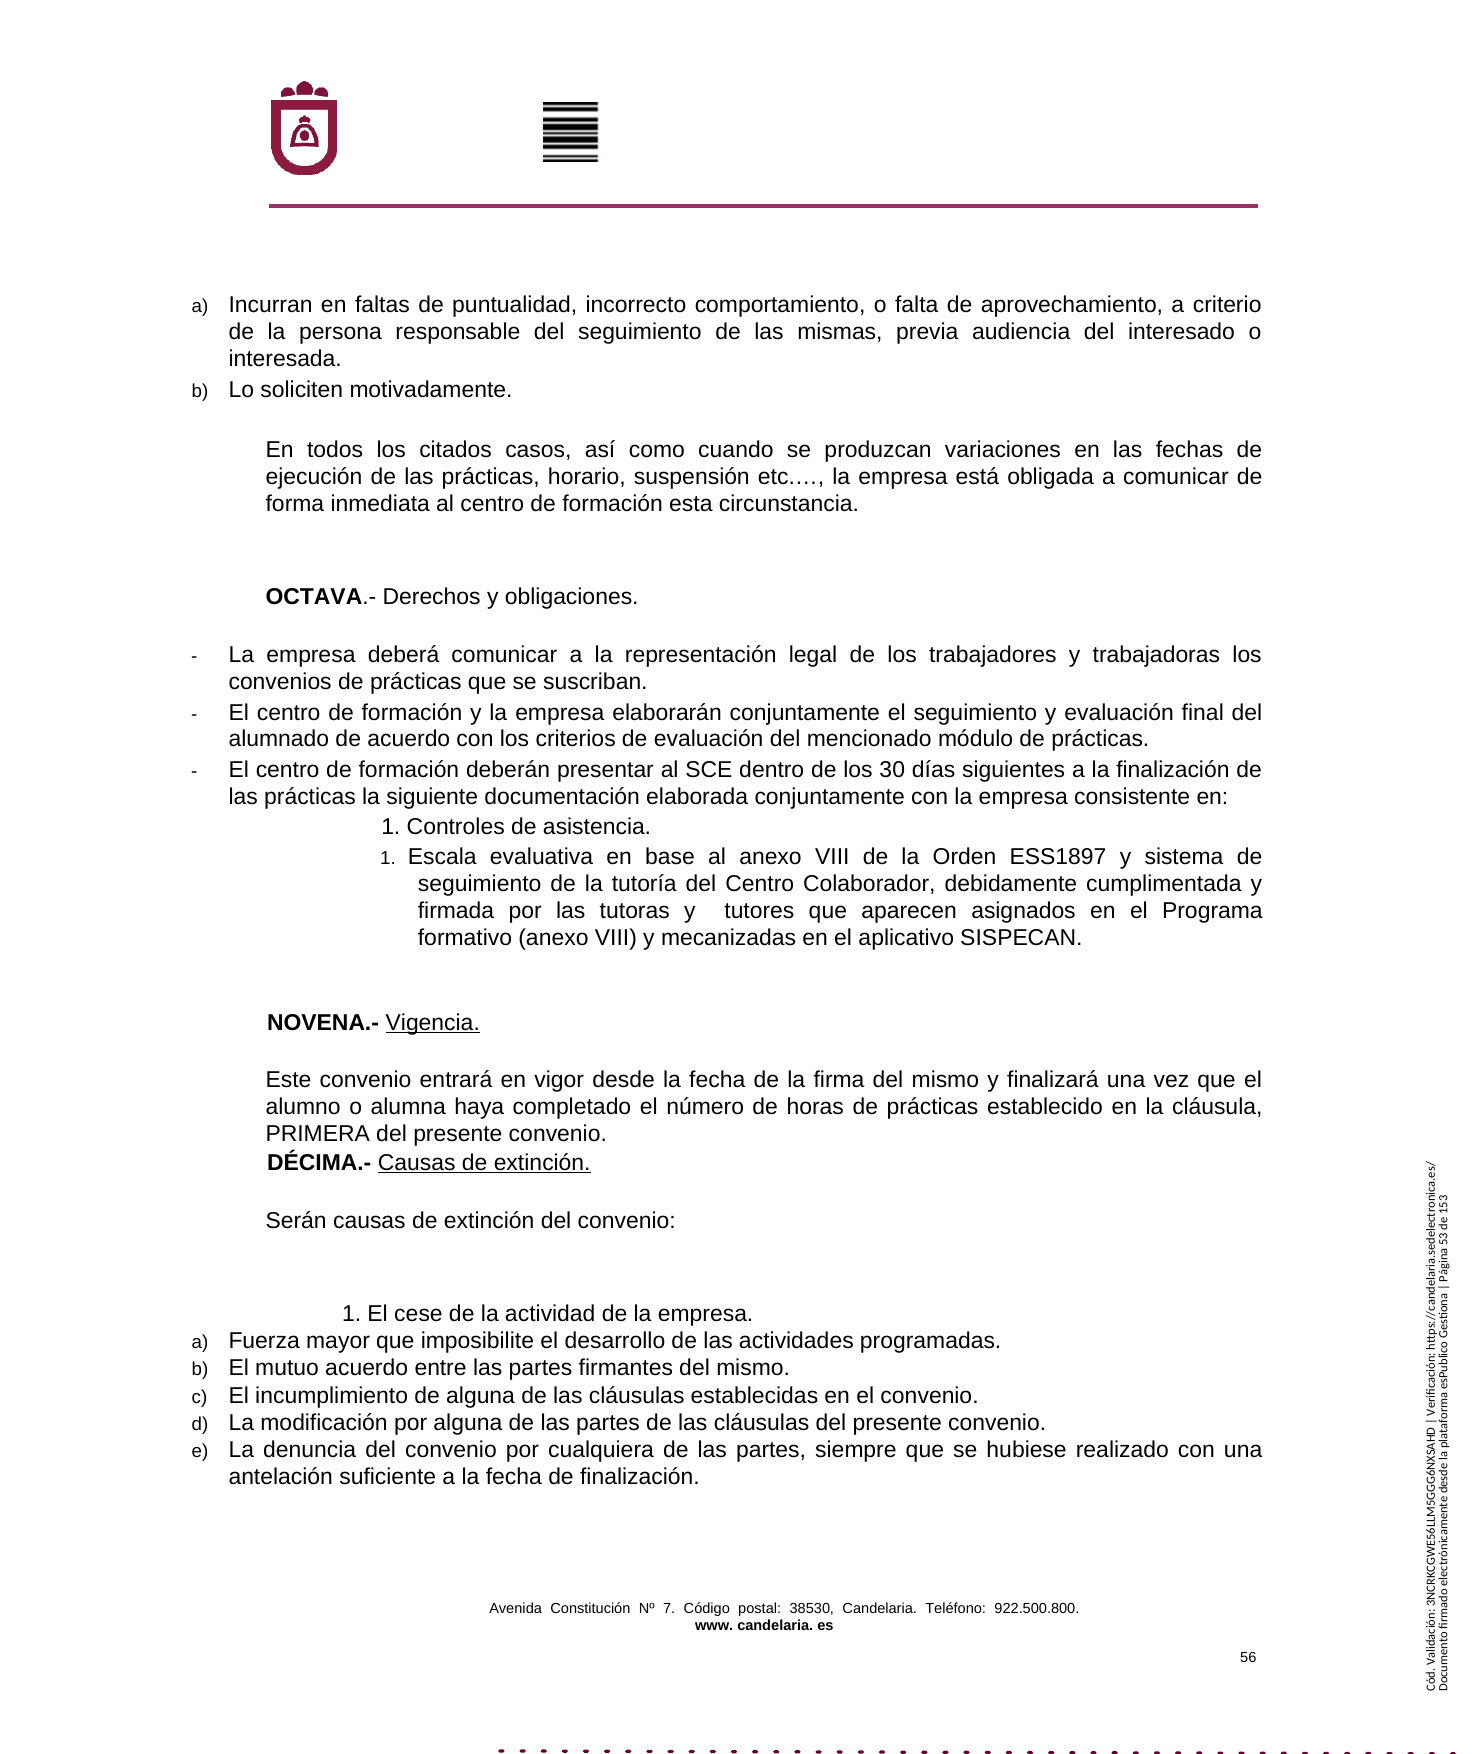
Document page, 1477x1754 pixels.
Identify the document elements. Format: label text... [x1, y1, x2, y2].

text Serán causas de extinción del convenio: [265, 1207, 1263, 1233]
list La modificación por alguna de las partes de las cláusulas del presente convenio. [191, 1409, 1263, 1435]
list El centro de formación y la empresa elaborarán conjuntamente el seguimiento y evaluación final del alumnado de acuerdo con los criterios de evaluación del mencionado módulo de prácticas. [191, 698, 1263, 752]
text Este convenio entrará en vigor desde la fecha de la firma del mismo y finalizará una vez que el alumno o alumna haya completado el número de horas de prácticas establecido en la cláusula, PRIMERA del presente convenio. [265, 1066, 1263, 1146]
text En todos los citados casos, así como cuando se produzcan variaciones en las fechas de ejecución de las prácticas, horario, suspensión etc.…, la empresa está obligada a comunicar de forma inmediata al centro de formación esta circunstancia. [265, 436, 1263, 516]
list El centro de formación deberán presentar al SCE dentro de los 30 días siguientes a la finalización de las prácticas la siguiente documentación elaborada conjuntamente con la empresa consistente en: [191, 756, 1263, 809]
text 1. El cese de la actividad de la empresa. [342, 1299, 1263, 1326]
text 1. Escala evaluativa en base al anexo VIII de la Orden ESS1897 y sistema de seguimiento de la tutoría del Centro Colaborador, debidamente cumplimentada y firmada por las tutoras y tutores que aparecen asignados en el Programa formativo (anexo VIII) y mecanizadas en el aplicativo SISPECAN. [380, 843, 1263, 950]
list Fuerza mayor que imposibilite el desarrollo de las actividades programadas. [191, 1327, 1263, 1353]
text OCTAVA.- Derechos y obligaciones. [265, 581, 1263, 610]
list La denuncia del convenio por cualquiera de las partes, siempre que se hubiese realizado con una antelación suficiente a la fecha de finalización. [191, 1436, 1263, 1490]
list Incurran en faltas de puntualidad, incorrecto comportamiento, o falta de aprovechamiento, a criterio de la persona responsable del seguimiento de las mismas, previa audiencia del interesado o interesada. [191, 291, 1263, 372]
text NOVENA.- Vigencia. [267, 1007, 1270, 1036]
list Lo soliciten motivadamente. [191, 376, 1263, 402]
list El incumplimiento de alguna de las cláusulas establecidas en el convenio. [191, 1382, 1263, 1408]
text 1. Controles de asistencia. [381, 813, 1263, 839]
text DÉCIMA.- Causas de extinción. [267, 1147, 1270, 1176]
list El mutuo acuerdo entre las partes firmantes del mismo. [191, 1354, 1263, 1381]
list La empresa deberá comunicar a la representación legal de los trabajadores y trabajadoras los convenios de prácticas que se suscriban. [191, 641, 1263, 694]
